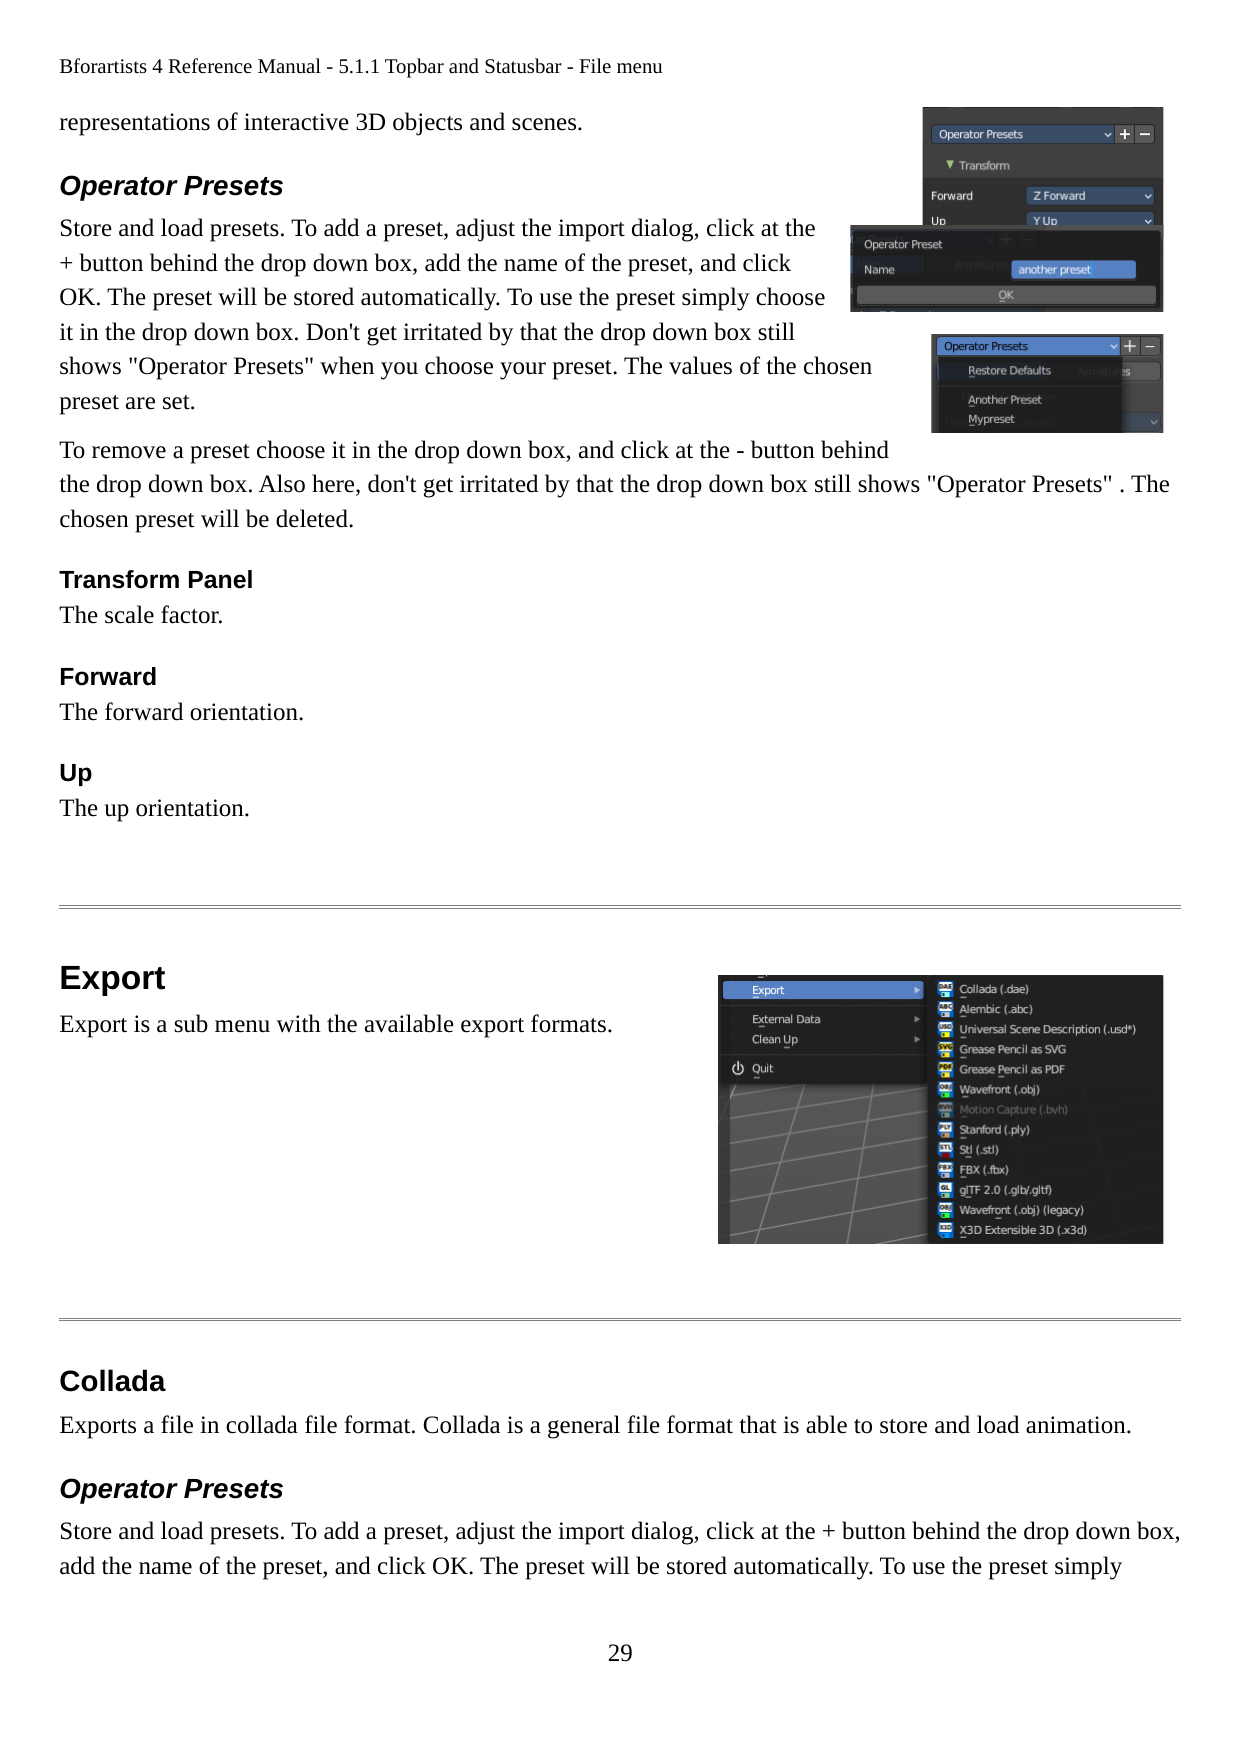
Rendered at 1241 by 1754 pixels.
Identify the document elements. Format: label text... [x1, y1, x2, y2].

text The scale factor. [59, 600, 1181, 629]
subtitle Operator Presets [59, 1472, 1181, 1504]
subtitle Transform Panel [59, 565, 1181, 594]
subtitle Export [59, 958, 1181, 997]
text The forward orientation. [59, 697, 1181, 725]
subtitle Operator Presets [59, 169, 922, 201]
text Store and load presets. To add a preset, adjust the import dialog, click at the + button behind the drop down box, add the name of the preset, and click OK. The preset will be stored automatically. To use the preset simply choose it in the drop down box. Don't get irritated by that the drop down box still shows "Operator Presets" when you choose your preset. The values of the chosen preset are set. [59, 213, 1181, 414]
text To remove a preset choose it in the drop down box, and click at the - button behind the drop down box. Also here, don't get irritated by that the drop down box still shows "Operator Presets" . The chosen preset will be deleted. [59, 435, 1181, 533]
subtitle Up [59, 758, 1181, 787]
picture [931, 334, 1164, 433]
text representations of interactive 3D objects and scenes. [59, 107, 922, 136]
text The up orientation. [59, 793, 1181, 822]
subtitle [1164, 169, 1181, 201]
subtitle Forward [59, 662, 1181, 690]
text Exports a file in collada file format. Collada is a general file format that is able to store and load animation. [59, 1411, 1181, 1439]
picture [718, 975, 1164, 1244]
text Store and load presets. To add a preset, adjust the import dialog, click at the + button behind the drop down box, add the name of the preset, and click OK. The preset will be stored automatically. To use the preset simply [59, 1516, 1181, 1580]
picture [850, 107, 1164, 312]
text Export is a sub menu with the available export formats. [59, 1009, 718, 1038]
subtitle Collada [59, 1364, 1181, 1398]
